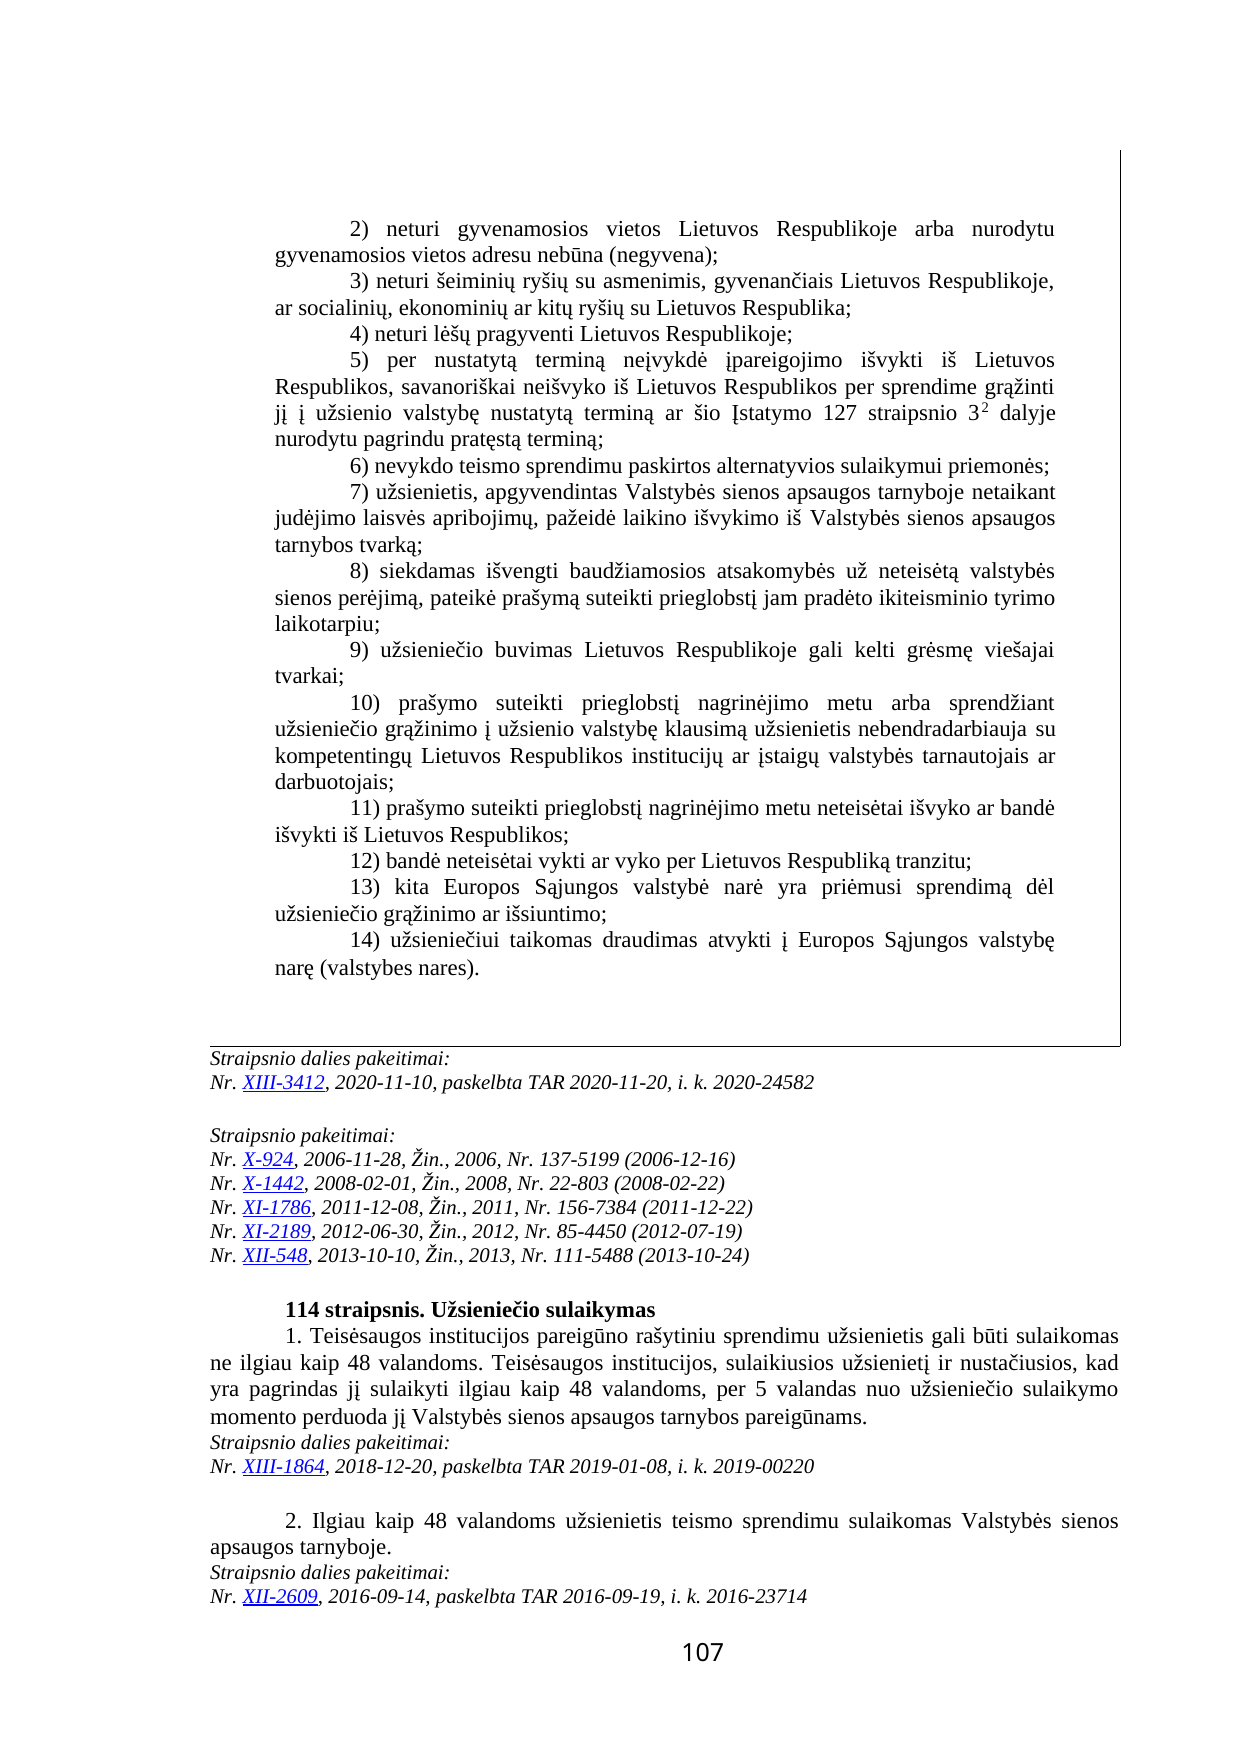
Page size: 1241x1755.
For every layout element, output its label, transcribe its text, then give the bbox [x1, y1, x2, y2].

text 7) užsienietis, apgyvendintas Valstybės sienos apsaugos tarnyboje netaikant judėjimo laisvės apribojimų, pažeidė laikino išvykimo iš Valstybės sienos apsaugos tarnybos tvarką; [210, 478, 1120, 557]
text 1. Teisėsaugos institucijos pareigūno rašytiniu sprendimu užsienietis gali būti sulaikomas ne ilgiau kaip 48 valandoms. Teisėsaugos institucijos, sulaikiusios užsienietį ir nustačiusios, kad yra pagrindas jį sulaikyti ilgiau kaip 48 valandoms, per 5 valandas nuo užsieniečio sulaikymo momento perduoda jį Valstybės sienos apsaugos tarnybos pareigūnams. [210, 1322, 1120, 1430]
text Nr. XII-2609, 2016-09-14, paskelbta TAR 2016-09-19, i. k. 2016-23714 [210, 1584, 1120, 1608]
text Nr. XI-1786, 2011-12-08, Žin., 2011, Nr. 156-7384 (2011-12-22) [210, 1195, 1120, 1219]
text 9) užsieniečio buvimas Lietuvos Respublikoje gali kelti grėsmę viešajai tvarkai; [210, 636, 1120, 689]
text 14) užsieniečiui taikomas draudimas atvykti į Europos Sąjungos valstybę narę (valstybes nares). [210, 926, 1120, 1046]
text 11) prašymo suteikti prieglobstį nagrinėjimo metu neteisėtai išvyko ar bandė išvykti iš Lietuvos Respublikos; [210, 794, 1120, 847]
text 12) bandė neteisėtai vykti ar vyko per Lietuvos Respubliką tranzitu; [210, 847, 1120, 873]
text Straipsnio dalies pakeitimai: [210, 1046, 1120, 1070]
text Nr. X-1442, 2008-02-01, Žin., 2008, Nr. 22-803 (2008-02-22) [210, 1171, 1120, 1195]
text 8) siekdamas išvengti baudžiamosios atsakomybės už neteisėtą valstybės sienos perėjimą, pateikė prašymą suteikti prieglobstį jam pradėto ikiteisminio tyrimo laikotarpiu; [210, 557, 1120, 636]
text 3) neturi šeiminių ryšių su asmenimis, gyvenančiais Lietuvos Respublikoje, ar socialinių, ekonominių ar kitų ryšių su Lietuvos Respublika; [210, 267, 1120, 320]
text Nr. XIII-3412, 2020-11-10, paskelbta TAR 2020-11-20, i. k. 2020-24582 [210, 1070, 1120, 1094]
text Nr. XIII-1864, 2018-12-20, paskelbta TAR 2019-01-08, i. k. 2019-00220 [210, 1454, 1120, 1478]
text 6) nevykdo teismo sprendimu paskirtos alternatyvios sulaikymui priemonės; [210, 452, 1120, 478]
text Straipsnio pakeitimai: [210, 1123, 1120, 1147]
text 5) per nustatytą terminą neįvykdė įpareigojimo išvykti iš Lietuvos Respublikos, savanoriškai neišvyko iš Lietuvos Respublikos per sprendime grąžinti jį į užsienio valstybę nustatytą terminą ar šio Įstatymo 127 straipsnio 32 dalyje nurodytu pagrindu pratęstą terminą; [210, 346, 1120, 452]
text Nr. X-924, 2006-11-28, Žin., 2006, Nr. 137-5199 (2006-12-16) [210, 1147, 1120, 1171]
text 2. Ilgiau kaip 48 valandoms užsienietis teismo sprendimu sulaikomas Valstybės sienos apsaugos tarnyboje. [210, 1507, 1120, 1559]
text Nr. XII-548, 2013-10-10, Žin., 2013, Nr. 111-5488 (2013-10-24) [210, 1243, 1120, 1267]
text 4) neturi lėšų pragyventi Lietuvos Respublikoje; [210, 320, 1120, 346]
text Straipsnio dalies pakeitimai: [210, 1559, 1120, 1584]
text Nr. XI-2189, 2012-06-30, Žin., 2012, Nr. 85-4450 (2012-07-19) [210, 1219, 1120, 1243]
text Straipsnio dalies pakeitimai: [210, 1430, 1120, 1454]
text 2) neturi gyvenamosios vietos Lietuvos Respublikoje arba nurodytu gyvenamosios vietos adresu nebūna (negyvena); [210, 150, 1120, 267]
text 10) prašymo suteikti prieglobstį nagrinėjimo metu arba sprendžiant užsieniečio grąžinimo į užsienio valstybę klausimą užsienietis nebendradarbiauja su kompetentingų Lietuvos Respublikos institucijų ar įstaigų valstybės tarnautojais ar darbuotojais; [210, 689, 1120, 794]
text 13) kita Europos Sąjungos valstybė narė yra priėmusi sprendimą dėl užsieniečio grąžinimo ar išsiuntimo; [210, 873, 1120, 926]
text 114 straipsnis. Užsieniečio sulaikymas [210, 1296, 1120, 1322]
